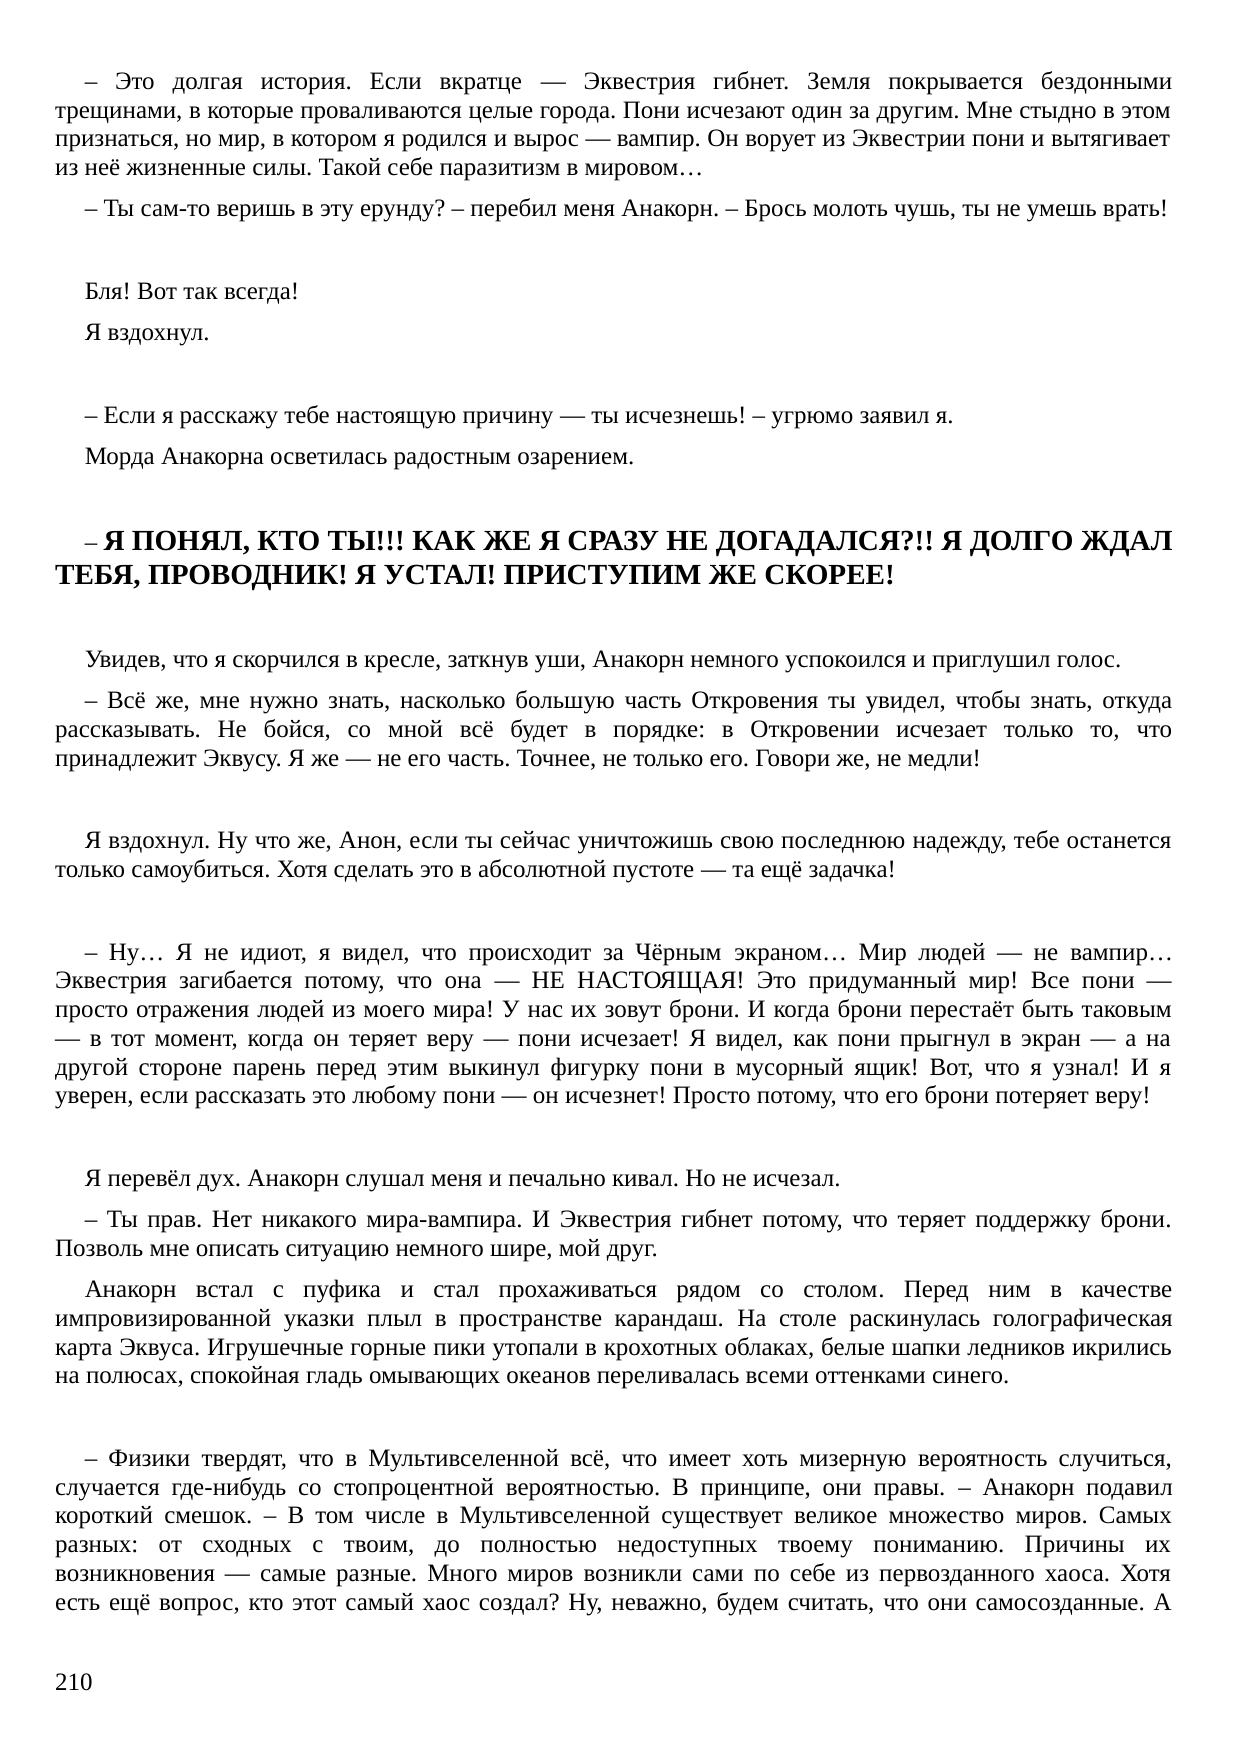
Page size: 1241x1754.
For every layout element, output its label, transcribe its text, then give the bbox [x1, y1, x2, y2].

text Увидев, что я скорчился в кресле, заткнув уши, Анакорн немного успокоился и приглушил голос. [55, 644, 1173, 673]
text – Всё же, мне нужно знать, насколько большую часть Откровения ты увидел, чтобы знать, откуда рассказывать. Не бойся, со мной всё будет в порядке: в Откровении исчезает только то, что принадлежит Эквусу. Я же — не его часть. Точнее, не только его. Говори же, не медли! [55, 686, 1173, 772]
text Анакорн встал с пуфика и стал прохаживаться рядом со столом. Перед ним в качестве импровизированной указки плыл в пространстве карандаш. На столе раскинулась голографическая карта Эквуса. Игрушечные горные пики утопали в крохотных облаках, белые шапки ледников икрились на полюсах, спокойная гладь омывающих океанов переливалась всеми оттенками синего. [55, 1274, 1173, 1389]
text Я перевёл дух. Анакорн слушал меня и печально кивал. Но не исчезал. [55, 1163, 1173, 1192]
text – Физики твердят, что в Мультивселенной всё, что имеет хоть мизерную вероятность случиться, случается где-нибудь со стопроцентной вероятностью. В принципе, они правы. – Анакорн подавил короткий смешок. – В том числе в Мультивселенной существует великое множество миров. Самых разных: от сходных с твоим, до полностью недоступных твоему пониманию. Причины их возникновения — самые разные. Много миров возникли сами по себе из первозданного хаоса. Хотя есть ещё вопрос, кто этот самый хаос создал? Ну, неважно, будем считать, что они самосозданные. А [55, 1443, 1173, 1616]
text – Это долгая история. Если вкратце — Эквестрия гибнет. Земля покрывается бездонными трещинами, в которые проваливаются целые города. Пони исчезают один за другим. Мне стыдно в этом признаться, но мир, в котором я родился и вырос — вампир. Он ворует из Эквестрии пони и вытягивает из неё жизненные силы. Такой себе паразитизм в мировом… [55, 66, 1173, 181]
text – Ну… Я не идиот, я видел, что происходит за Чёрным экраном… Мир людей — не вампир… Эквестрия загибается потому, что она — НЕ НАСТОЯЩАЯ! Это придуманный мир! Все пони — просто отражения людей из моего мира! У нас их зовут брони. И когда брони перестаёт быть таковым — в тот момент, когда он теряет веру — пони исчезает! Я видел, как пони прыгнул в экран — а на другой стороне парень перед этим выкинул фигурку пони в мусорный ящик! Вот, что я узнал! И я уверен, если рассказать это любому пони — он исчезнет! Просто потому, что его брони потеряет веру! [55, 937, 1173, 1109]
text Я вздохнул. [55, 317, 1173, 346]
text Морда Анакорна осветилась радостным озарением. [55, 441, 1173, 470]
text – Если я расскажу тебе настоящую причину — ты исчезнешь! – угрюмо заявил я. [55, 400, 1173, 428]
text Бля! Вот так всегда! [55, 276, 1173, 305]
text – Ты прав. Нет никакого мира-вампира. И Эквестрия гибнет потому, что теряет поддержку брони. Позволь мне описать ситуацию немного шире, мой друг. [55, 1204, 1173, 1262]
text Я вздохнул. Ну что же, Анон, если ты сейчас уничтожишь свою последнюю надежду, тебе останется только самоубиться. Хотя сделать это в абсолютной пустоте — та ещё задачка! [55, 826, 1173, 883]
text – Я ПОНЯЛ, КТО ТЫ!!! КАК ЖЕ Я СРАЗУ НЕ ДОГАДАЛСЯ?!! Я ДОЛГО ЖДАЛ ТЕБЯ, ПРОВОДНИК! Я УСТАЛ! ПРИСТУПИМ ЖЕ СКОРЕЕ! [55, 523, 1173, 591]
text – Ты сам-то веришь в эту ерунду? – перебил меня Анакорн. – Брось молоть чушь, ты не умешь врать! [55, 193, 1173, 222]
